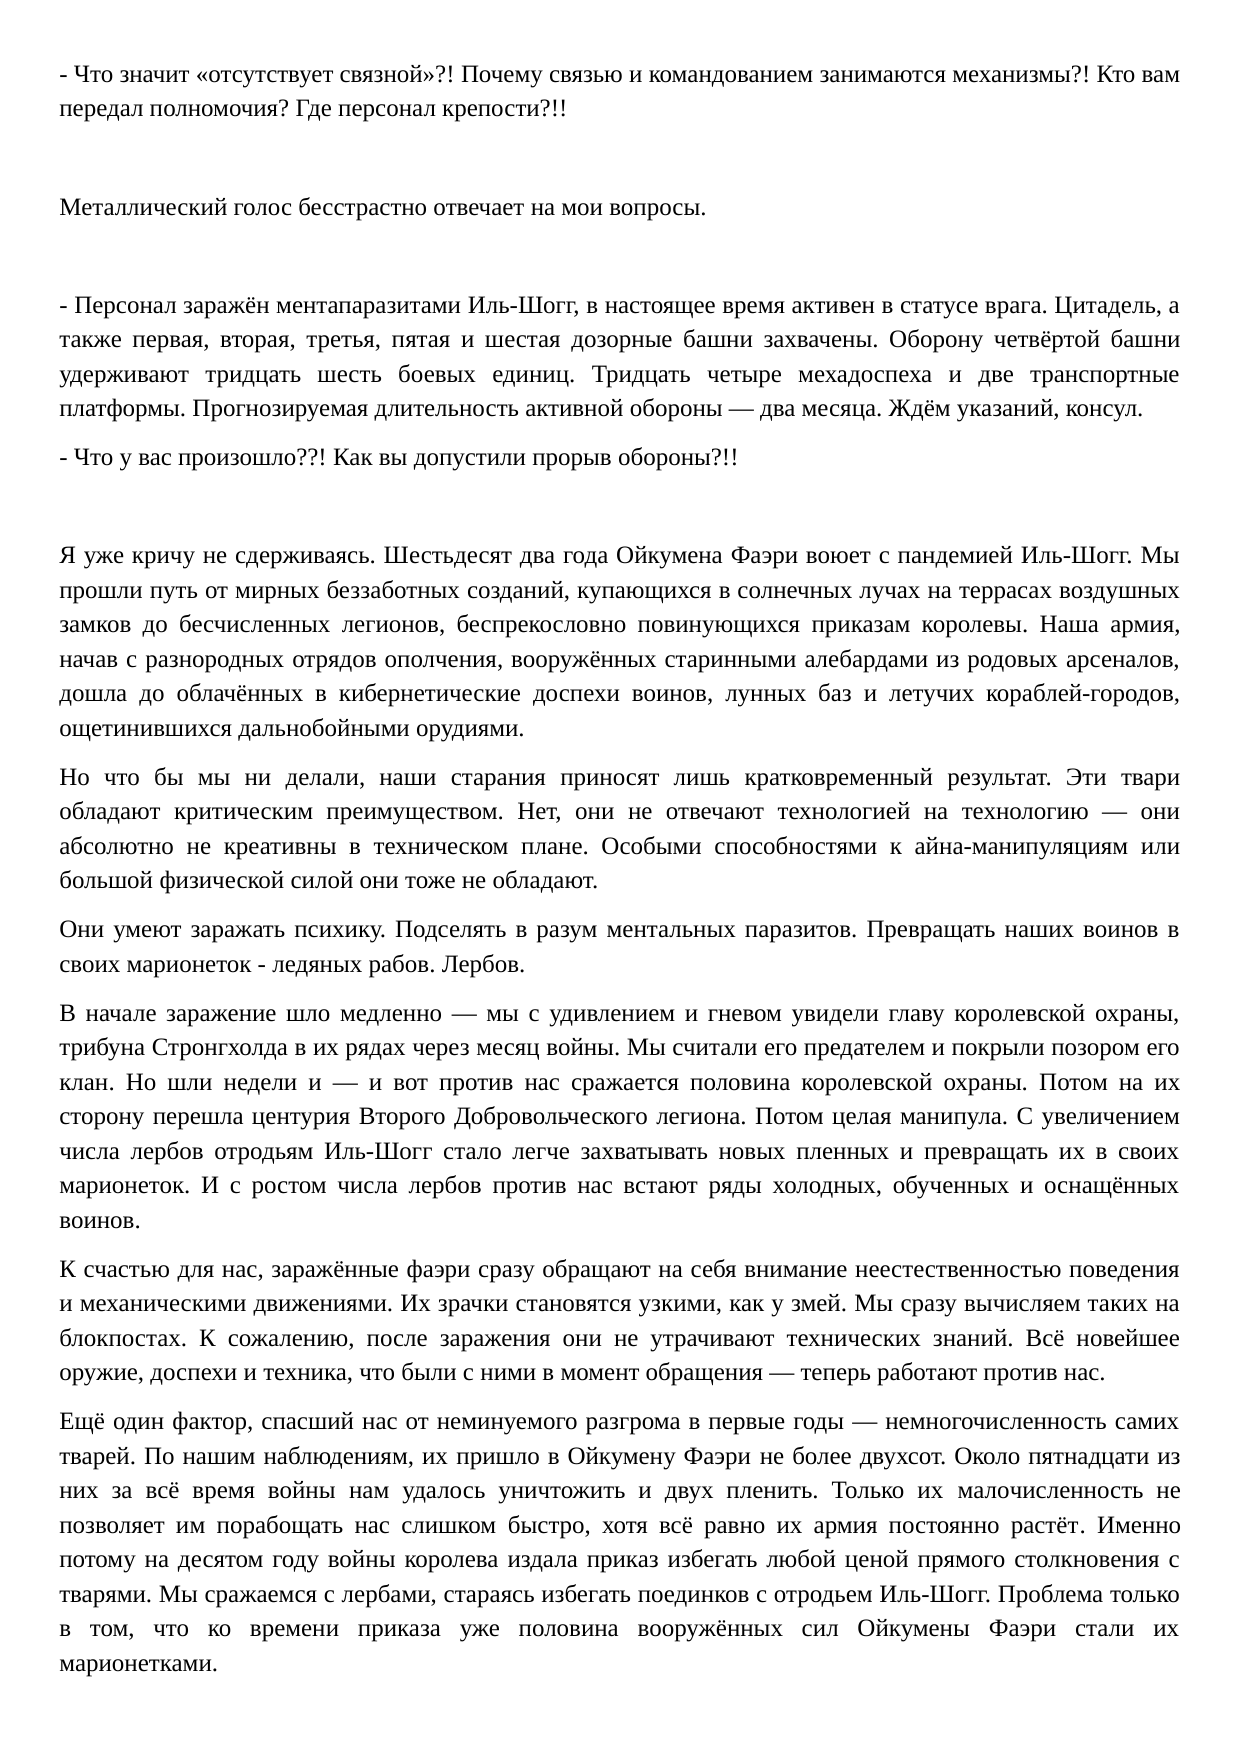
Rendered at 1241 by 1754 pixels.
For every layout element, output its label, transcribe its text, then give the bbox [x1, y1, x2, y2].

text Металлический голос бесстрастно отвечает на мои вопросы. [59, 192, 1181, 220]
text Я уже кричу не сдерживаясь. Шестьдесят два года Ойкумена Фаэри воюет с пандемией Иль-Шогг. Мы прошли путь от мирных беззаботных созданий, купающихся в солнечных лучах на террасах воздушных замков до бесчисленных легионов, беспрекословно повинующихся приказам королевы. Наша армия, начав с разнородных отрядов ополчения, вооружённых старинными алебардами из родовых арсеналов, дошла до облачённых в кибернетические доспехи воинов, лунных баз и летучих кораблей-городов, ощетинившихся дальнобойными орудиями. [59, 540, 1181, 742]
text В начале заражение шло медленно — мы с удивлением и гневом увидели главу королевской охраны, трибуна Стронгхолда в их рядах через месяц войны. Мы считали его предателем и покрыли позором его клан. Но шли недели и — и вот против нас сражается половина королевской охраны. Потом на их сторону перешла центурия Второго Добровольческого легиона. Потом целая манипула. С увеличением числа лербов отродьям Иль-Шогг стало легче захватывать новых пленных и превращать их в своих марионеток. И с ростом числа лербов против нас встают ряды холодных, обученных и оснащённых воинов. [59, 998, 1181, 1233]
text Но что бы мы ни делали, наши старания приносят лишь кратковременный результат. Эти твари обладают критическим преимуществом. Нет, они не отвечают технологией на технологию — они абсолютно не креативны в техническом плане. Особыми способностями к айна-манипуляциям или большой физической силой они тоже не обладают. [59, 762, 1181, 894]
text - Что у вас произошло??! Как вы допустили прорыв обороны?!! [59, 442, 1181, 471]
text - Что значит «отсутствует связной»?! Почему связью и командованием занимаются механизмы?! Кто вам передал полномочия? Где персонал крепости?!! [59, 59, 1181, 122]
text К счастью для нас, заражённые фаэри сразу обращают на себя внимание неестественностью поведения и механическими движениями. Их зрачки становятся узкими, как у змей. Мы сразу вычисляем таких на блокпостах. К сожалению, после заражения они не утрачивают технических знаний. Всё новейшее оружие, доспехи и техника, что были с ними в момент обращения — теперь работают против нас. [59, 1254, 1181, 1386]
text Они умеют заражать психику. Подселять в разум ментальных паразитов. Превращать наших воинов в своих марионеток - ледяных рабов. Лербов. [59, 914, 1181, 978]
text Ещё один фактор, спасший нас от неминуемого разгрома в первые годы — немногочисленность самих тварей. По нашим наблюдениям, их пришло в Ойкумену Фаэри не более двухсот. Около пятнадцати из них за всё время войны нам удалось уничтожить и двух пленить. Только их малочисленность не позволяет им порабощать нас слишком быстро, хотя всё равно их армия постоянно растёт. Именно потому на десятом году войны королева издала приказ избегать любой ценой прямого столкновения с тварями. Мы сражаемся с лербами, стараясь избегать поединков с отродьем Иль-Шогг. Проблема только в том, что ко времени приказа уже половина вооружённых сил Ойкумены Фаэри стали их марионетками. [59, 1406, 1181, 1676]
text - Персонал заражён ментапаразитами Иль-Шогг, в настоящее время активен в статусе врага. Цитадель, а также первая, вторая, третья, пятая и шестая дозорные башни захвачены. Оборону четвёртой башни удерживают тридцать шесть боевых единиц. Тридцать четыре мехадоспеха и две транспортные платформы. Прогнозируемая длительность активной обороны — два месяца. Ждём указаний, консул. [59, 290, 1181, 422]
